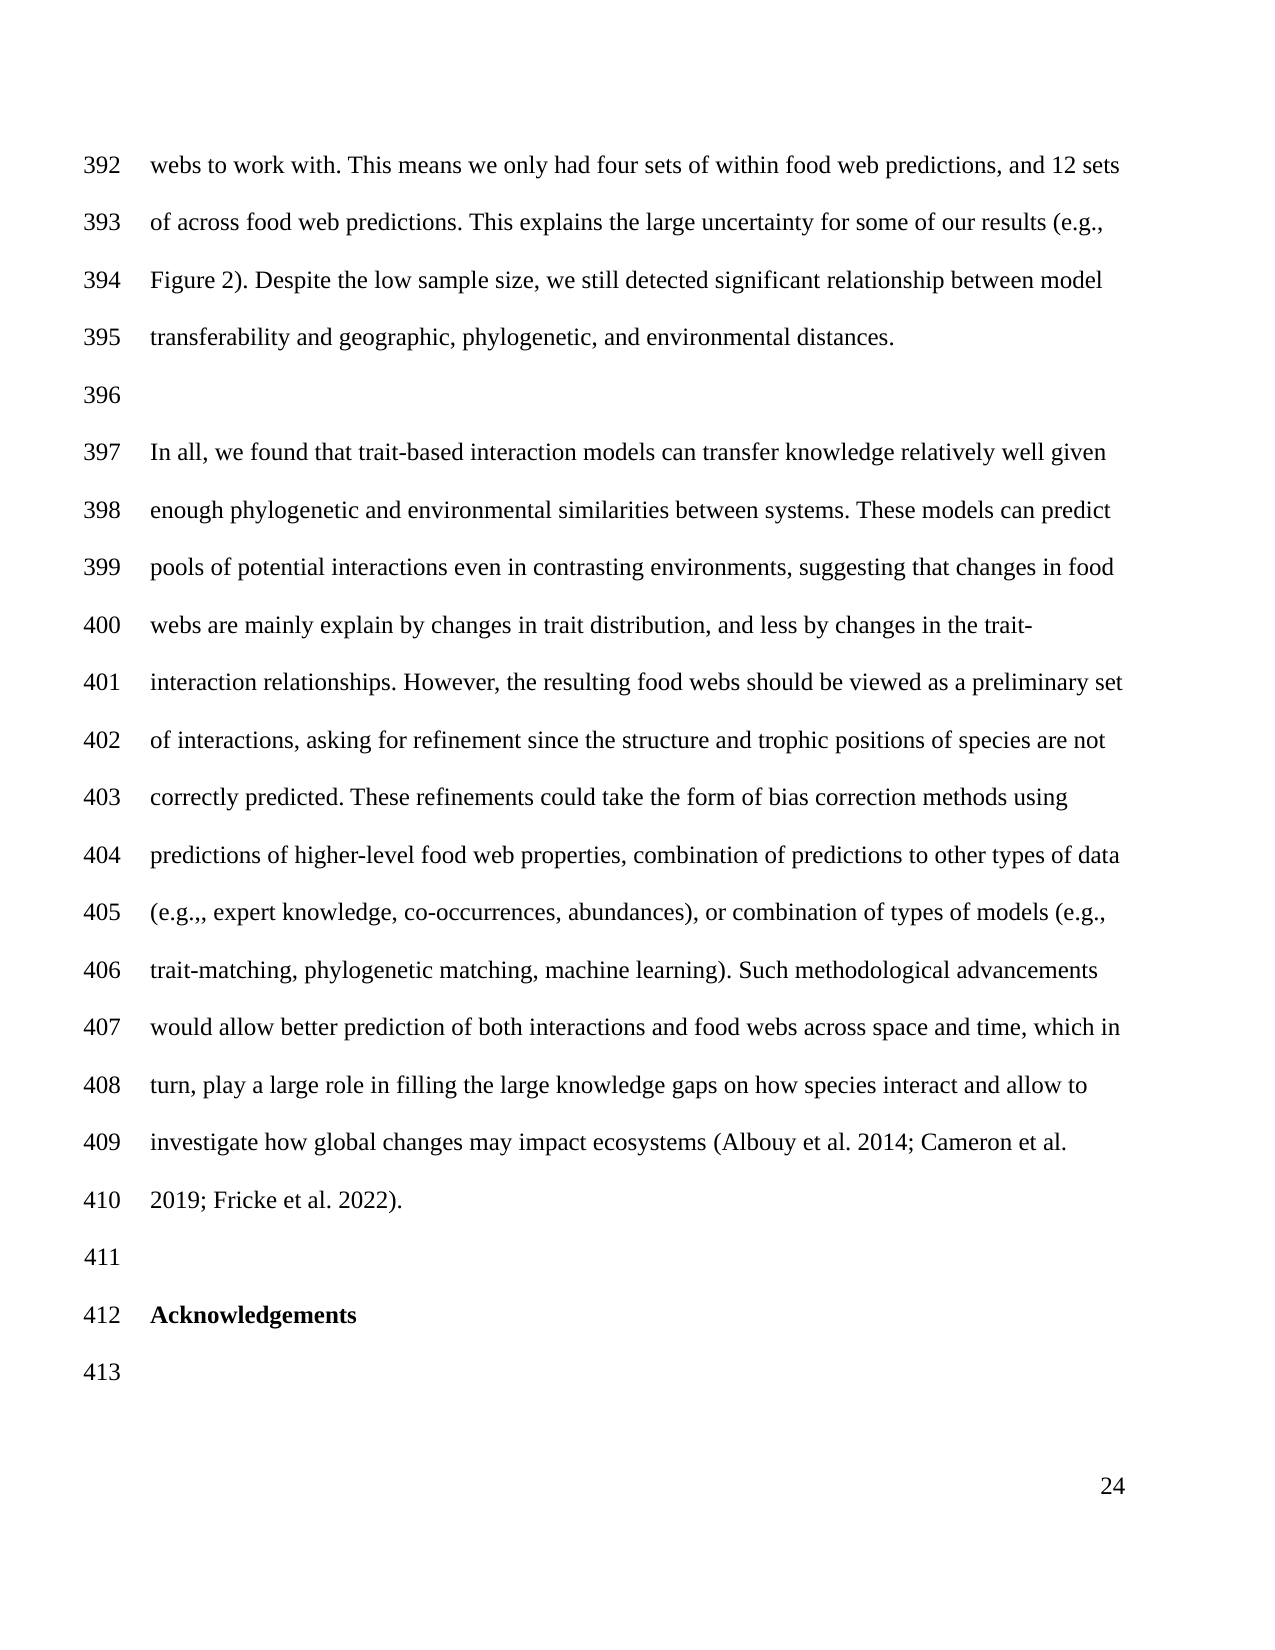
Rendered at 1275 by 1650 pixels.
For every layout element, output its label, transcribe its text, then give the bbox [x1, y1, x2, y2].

text Acknowledgements [150, 1300, 1125, 1329]
text webs to work with. This means we only had four sets of within food web predictions, and 12 sets of across food web predictions. This explains the large uncertainty for some of our results (e.g., Figure 2). Despite the low sample size, we still detected significant relationship between model transferability and geographic, phylogenetic, and environmental distances. [150, 150, 1125, 351]
text In all, we found that trait-based interaction models can transfer knowledge relatively well given enough phylogenetic and environmental similarities between systems. These models can predict pools of potential interactions even in contrasting environments, suggesting that changes in food webs are mainly explain by changes in trait distribution, and less by changes in the trait-interaction relationships. However, the resulting food webs should be viewed as a preliminary set of interactions, asking for refinement since the structure and trophic positions of species are not correctly predicted. These refinements could take the form of bias correction methods using predictions of higher-level food web properties, combination of predictions to other types of data (e.g.,, expert knowledge, co-occurrences, abundances), or combination of types of models (e.g., trait-matching, phylogenetic matching, machine learning). Such methodological advancements would allow better prediction of both interactions and food webs across space and time, which in turn, play a large role in filling the large knowledge gaps on how species interact and allow to investigate how global changes may impact ecosystems (Albouy et al. 2014; Cameron et al. 2019; Fricke et al. 2022). [150, 437, 1125, 1214]
